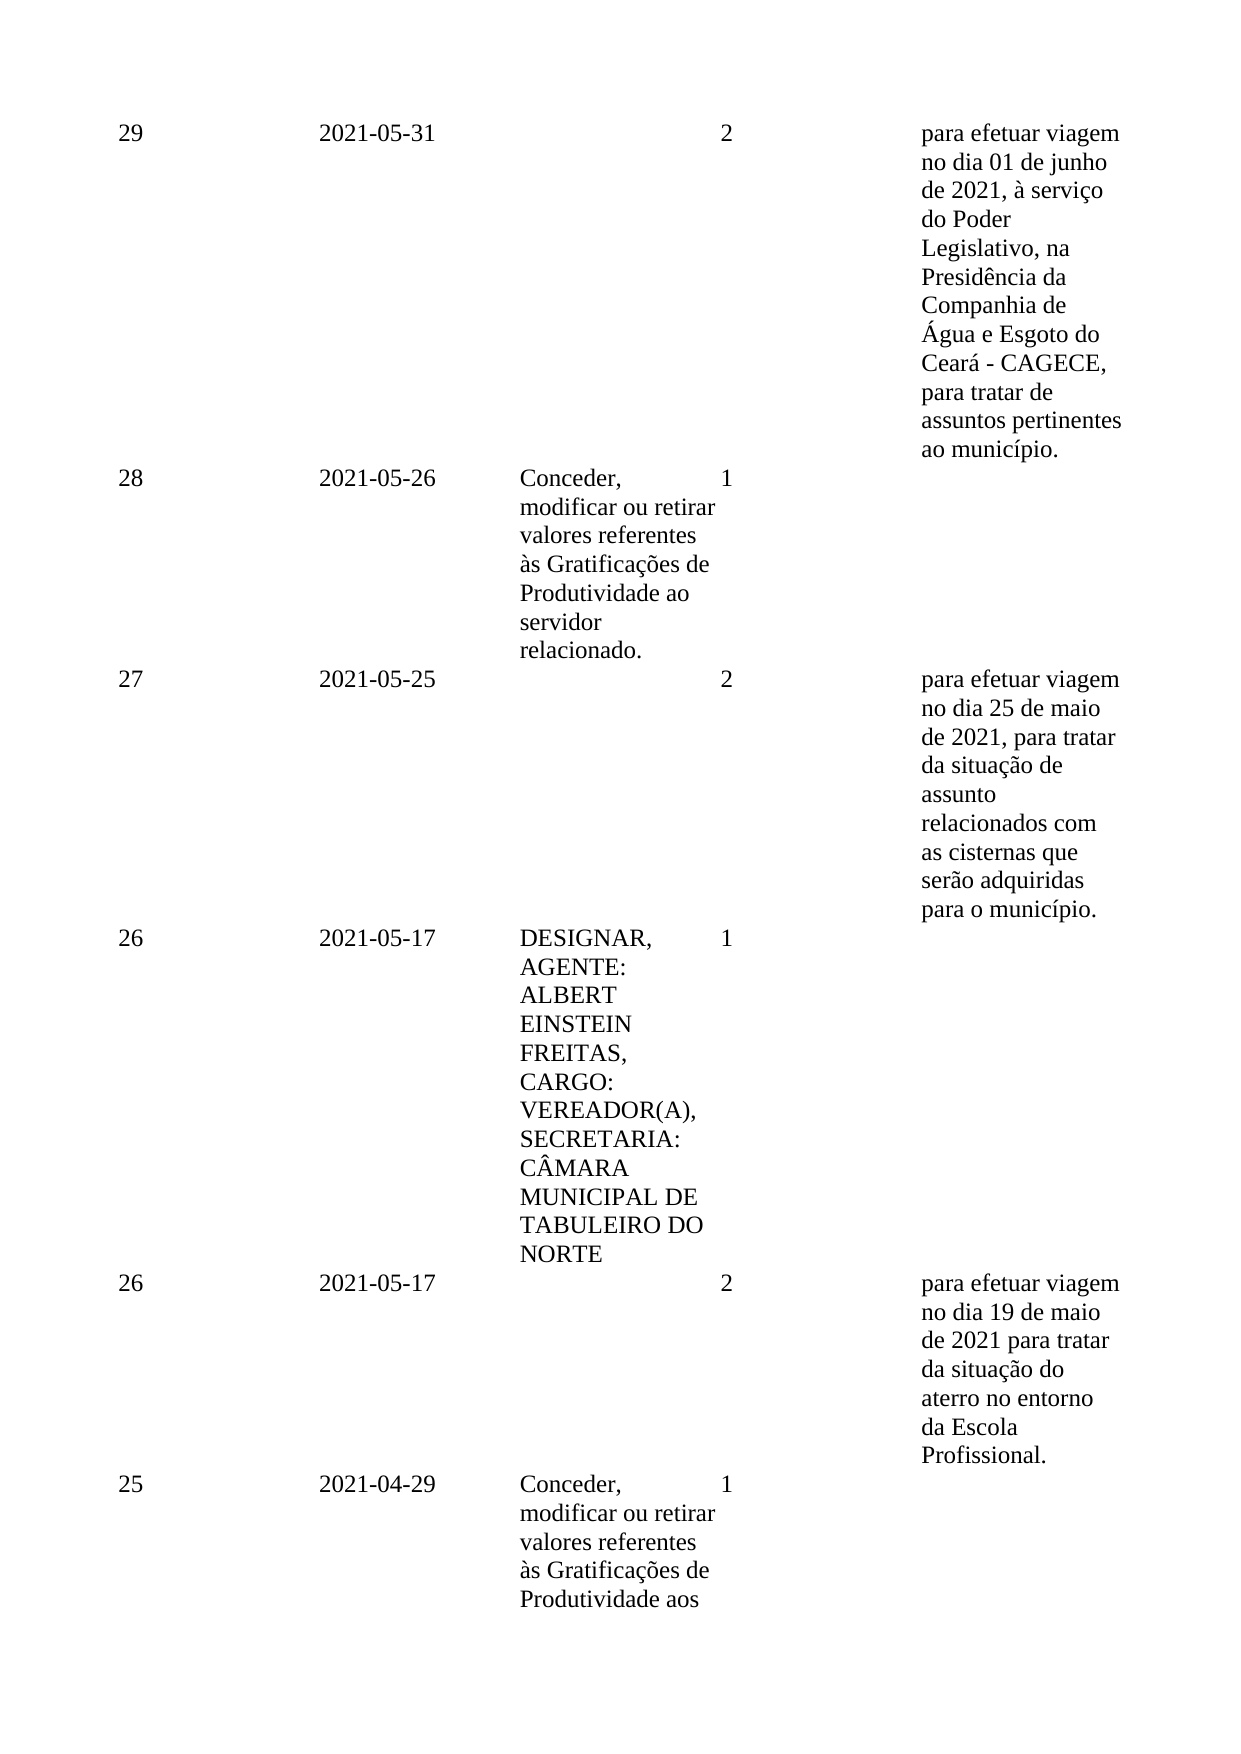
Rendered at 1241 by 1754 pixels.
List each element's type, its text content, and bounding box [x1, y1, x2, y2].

table_cell para efetuar viagem no dia 25 de maio de 2021, para tratar da situação de assunto relacionados com as cisternas que serão adquiridas para o município. [921, 664, 1122, 923]
table_cell 26 [118, 1268, 319, 1469]
table_cell Conceder, modificar ou retirar valores referentes às Gratificações de Produtividade aos [520, 1469, 720, 1613]
table_cell [520, 1268, 720, 1469]
table_cell DESIGNAR, AGENTE: ALBERT EINSTEIN FREITAS, CARGO: VEREADOR(A), SECRETARIA: CÂMARA MUNICIPAL DE TABULEIRO DO NORTE [520, 923, 720, 1268]
table_cell 2021-05-25 [319, 664, 519, 923]
table_cell 28 [118, 463, 319, 664]
table_cell 1 [720, 923, 921, 1268]
table_cell [921, 923, 1122, 1268]
table_cell [921, 463, 1122, 664]
table_cell [520, 664, 720, 923]
table_cell 2021-05-17 [319, 923, 519, 1268]
table_cell 29 [118, 118, 319, 463]
table_cell [921, 1469, 1122, 1613]
table_cell 27 [118, 664, 319, 923]
table_cell 2021-05-26 [319, 463, 519, 664]
table_cell 25 [118, 1469, 319, 1613]
table_cell 2 [720, 118, 921, 463]
table_cell 1 [720, 1469, 921, 1613]
table_cell 1 [720, 463, 921, 664]
table_cell 2021-04-29 [319, 1469, 519, 1613]
table_cell 2021-05-17 [319, 1268, 519, 1469]
table_cell 2 [720, 1268, 921, 1469]
table_cell para efetuar viagem no dia 01 de junho de 2021, à serviço do Poder Legislativo, na Presidência da Companhia de Água e Esgoto do Ceará - CAGECE, para tratar de assuntos pertinentes ao município. [921, 118, 1122, 463]
table_cell Conceder, modificar ou retirar valores referentes às Gratificações de Produtividade ao servidor relacionado. [520, 463, 720, 664]
table_cell 2021-05-31 [319, 118, 519, 463]
table_cell para efetuar viagem no dia 19 de maio de 2021 para tratar da situação do aterro no entorno da Escola Profissional. [921, 1268, 1122, 1469]
table_cell 26 [118, 923, 319, 1268]
table_cell [520, 118, 720, 463]
table_cell 2 [720, 664, 921, 923]
